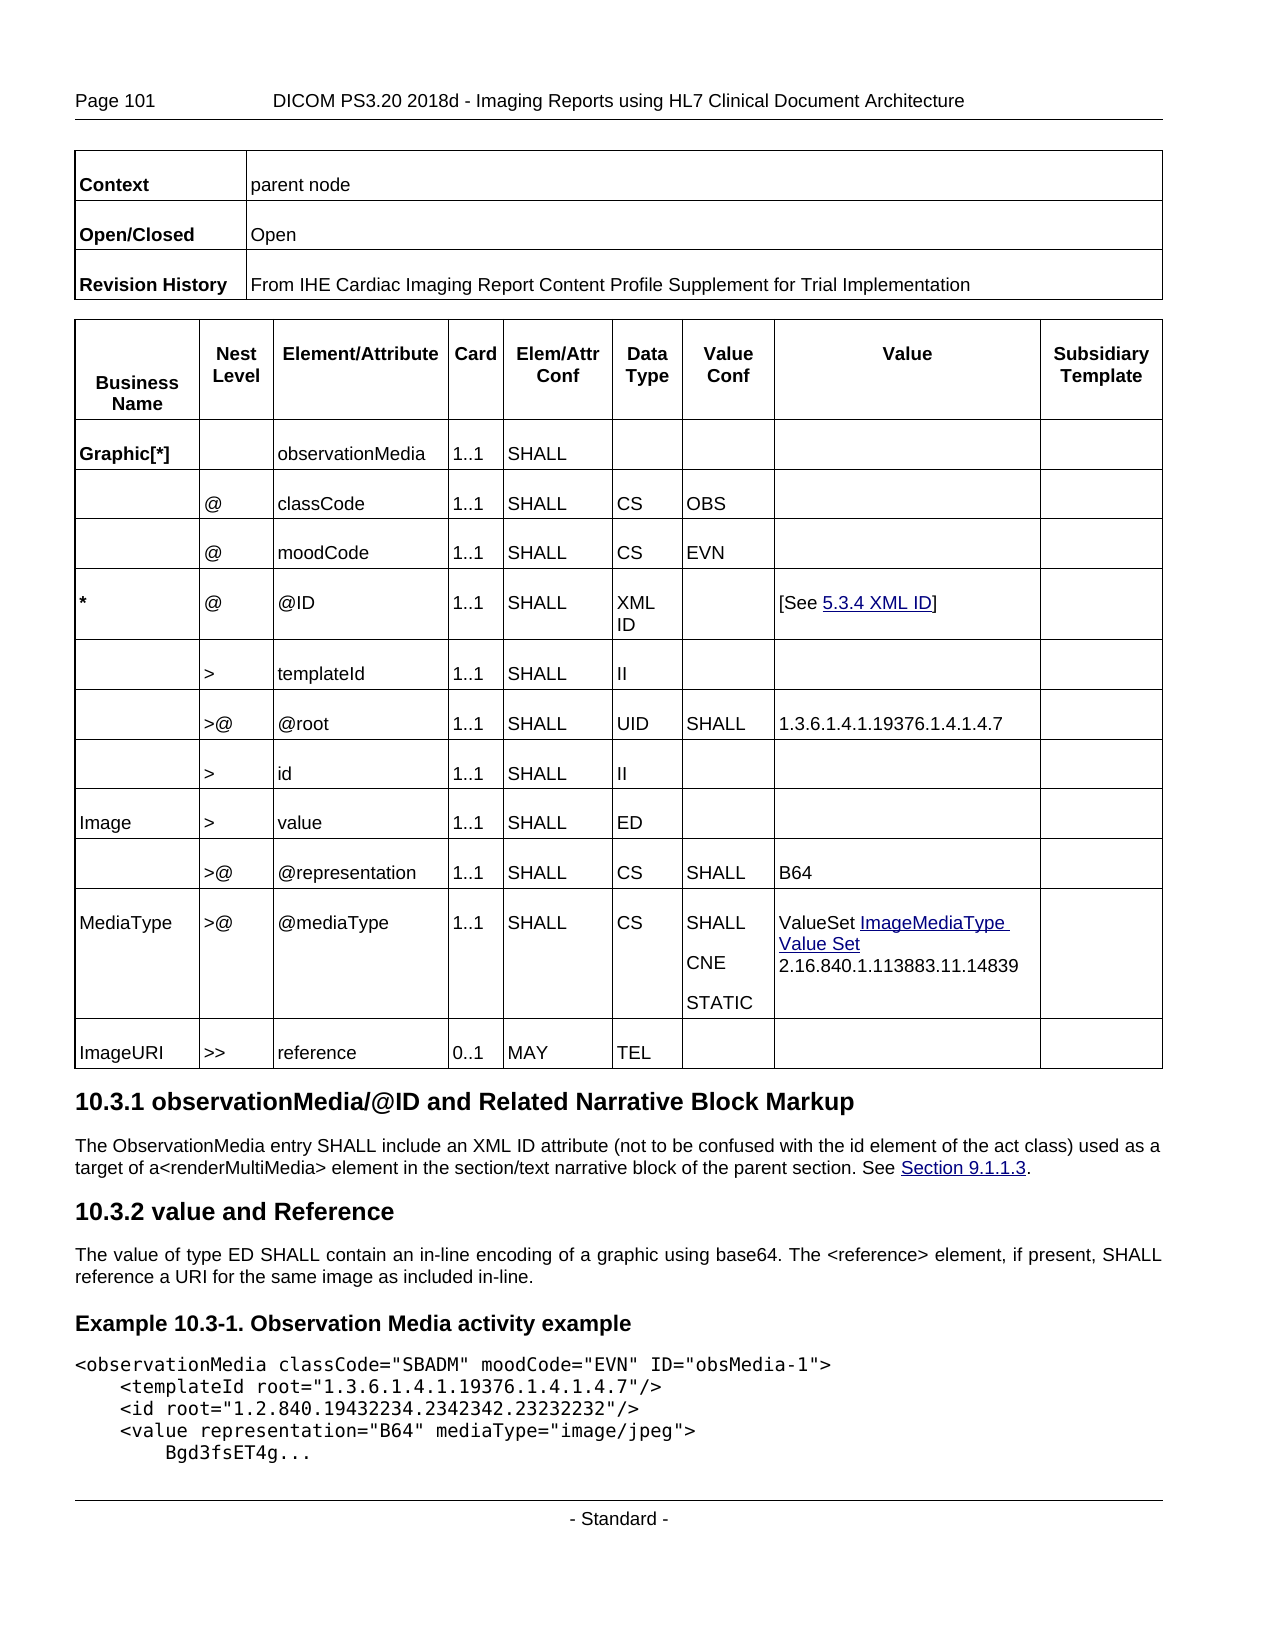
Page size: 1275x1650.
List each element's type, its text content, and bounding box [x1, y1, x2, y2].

table_cell CS [613, 519, 682, 568]
table_cell value [274, 789, 448, 838]
table_cell 0..1 [449, 1019, 503, 1068]
text 10.3.1 observationMedia/@ID and Related Narrative Block Markup [75, 1087, 1162, 1116]
table_cell II [613, 640, 682, 689]
table_cell [1041, 789, 1162, 838]
table_cell SHALL [504, 569, 612, 639]
table_cell @ [200, 470, 273, 518]
table_header Value [775, 320, 1040, 419]
table_cell [1041, 690, 1162, 738]
table_cell XML ID [613, 569, 682, 639]
table_cell SHALL [504, 640, 612, 689]
table_cell [76, 690, 199, 738]
table_cell Media​Type [76, 889, 199, 1018]
table_cell 1..1 [449, 789, 503, 838]
table_cell [775, 420, 1040, 468]
table_cell [775, 789, 1040, 838]
table_cell [1041, 839, 1162, 888]
table_cell CS [613, 889, 682, 1018]
table_cell [775, 1019, 1040, 1068]
table_header Nest Level [200, 320, 273, 419]
table_cell SHALL [504, 470, 612, 518]
table_cell SHALL [504, 889, 612, 1018]
table_cell Image [76, 789, 199, 838]
table_cell [1041, 889, 1162, 1018]
table_cell Image​URI [76, 1019, 199, 1068]
table_cell [200, 420, 273, 468]
table_cell 1..1 [449, 640, 503, 689]
table_cell [76, 839, 199, 888]
table_cell Open [247, 201, 1162, 249]
table_cell ED [613, 789, 682, 838]
table_cell >@ [200, 690, 273, 738]
table_cell [775, 470, 1040, 518]
table_cell >@ [200, 839, 273, 888]
table_cell [76, 740, 199, 788]
table_cell Revision History [76, 250, 246, 299]
table_cell 1..1 [449, 519, 503, 568]
table_cell parent node [247, 151, 1162, 200]
table_cell OBS [683, 470, 774, 518]
table_cell SHALL CNE STATIC [683, 889, 774, 1018]
table_cell MAY [504, 1019, 612, 1068]
table_cell > [200, 789, 273, 838]
table_cell [1041, 420, 1162, 468]
table_cell From IHE Cardiac Imaging Report Content Profile Supplement for Trial Implementation [247, 250, 1162, 299]
table_cell Context [76, 151, 246, 200]
table_cell @representation [274, 839, 448, 888]
table_cell id [274, 740, 448, 788]
table_cell 1..1 [449, 690, 503, 738]
table_cell >@ [200, 889, 273, 1018]
table_cell 1..1 [449, 470, 503, 518]
table_cell [1041, 470, 1162, 518]
text 10.3.2 value and Reference [75, 1197, 1162, 1226]
table_header Subsidiary Template [1041, 320, 1162, 419]
table_cell [683, 640, 774, 689]
table_cell [683, 789, 774, 838]
table_cell observation​Media [274, 420, 448, 468]
table_cell SHALL [504, 420, 612, 468]
table_cell II [613, 740, 682, 788]
table_cell EVN [683, 519, 774, 568]
table_header Data Type [613, 320, 682, 419]
table_cell 1..1 [449, 420, 503, 468]
table_header Card [449, 320, 503, 419]
table_cell ValueSet ImageMediaType Value Set 2.16.840.1.113883.11.14839 [775, 889, 1040, 1018]
table_cell SHALL [683, 839, 774, 888]
table_cell * [76, 569, 199, 639]
table_cell @ [200, 569, 273, 639]
table_header Element/​Attribute [274, 320, 448, 419]
table_cell @root [274, 690, 448, 738]
table_cell [76, 519, 199, 568]
table_cell reference [274, 1019, 448, 1068]
text The ObservationMedia entry SHALL include an XML ID attribute (not to be confused with the id element of the act class) used as a target of a<renderMultiMedia> element in the section/text narrative block of the parent section. See Section 9.1.1.3. [75, 1135, 1162, 1178]
table_cell CS [613, 470, 682, 518]
table_cell UID [613, 690, 682, 738]
table_cell [683, 740, 774, 788]
table_cell [683, 420, 774, 468]
table_cell SHALL [504, 740, 612, 788]
table_cell [1041, 640, 1162, 689]
table_cell [775, 519, 1040, 568]
table_cell [613, 420, 682, 468]
table_cell [76, 640, 199, 689]
table_cell [775, 640, 1040, 689]
table_cell @mediaType [274, 889, 448, 1018]
table_cell Graphic[*] [76, 420, 199, 468]
table_cell [683, 569, 774, 639]
text Example 10.3-1. Observation Media activity example [75, 1310, 1162, 1336]
table_cell SHALL [504, 690, 612, 738]
table_cell 1.3.6.1.4.1.19376.​1.4.1.4.7 [775, 690, 1040, 738]
table_header Business Name [76, 320, 199, 419]
table_cell 1..1 [449, 839, 503, 888]
table_cell SHALL [504, 789, 612, 838]
table_cell >> [200, 1019, 273, 1068]
table_cell Open/Closed [76, 201, 246, 249]
table_cell CS [613, 839, 682, 888]
table_cell 1..1 [449, 889, 503, 1018]
table_cell 1..1 [449, 569, 503, 639]
table_cell [1041, 569, 1162, 639]
table_cell [See 5.3.4 XML ID] [775, 569, 1040, 639]
table_cell SHALL [504, 839, 612, 888]
table_cell [1041, 519, 1162, 568]
table_cell B64 [775, 839, 1040, 888]
table_cell [683, 1019, 774, 1068]
text The value of type ED SHALL contain an in-line encoding of a graphic using base64. The <reference> element, if present, SHALL reference a URI for the same image as included in-line. [75, 1244, 1162, 1287]
table_header Elem/Attr Conf [504, 320, 612, 419]
table_cell [775, 740, 1040, 788]
text <observationMedia classCode="SBADM" moodCode="EVN" ID="obsMedia-1"> <templateId root="1.3.6.1.4.1.19376.1.4.1.4.7"/> <id root="1.2.840.19432234.2342342.23232232"/> <value representation="B64" mediaType="image/jpeg"> Bgd3fsET4g... [75, 1354, 1162, 1464]
table_cell SHALL [504, 519, 612, 568]
table_cell TEL [613, 1019, 682, 1068]
table_cell [1041, 740, 1162, 788]
table_cell > [200, 640, 273, 689]
table_cell SHALL [683, 690, 774, 738]
table_cell @ID [274, 569, 448, 639]
table_header Value Conf [683, 320, 774, 419]
table_cell mood​Code [274, 519, 448, 568]
table_cell [1041, 1019, 1162, 1068]
table_cell 1..1 [449, 740, 503, 788]
table_cell template​Id [274, 640, 448, 689]
table_cell > [200, 740, 273, 788]
table_cell @ [200, 519, 273, 568]
table_cell class​Code [274, 470, 448, 518]
table_cell [76, 470, 199, 518]
